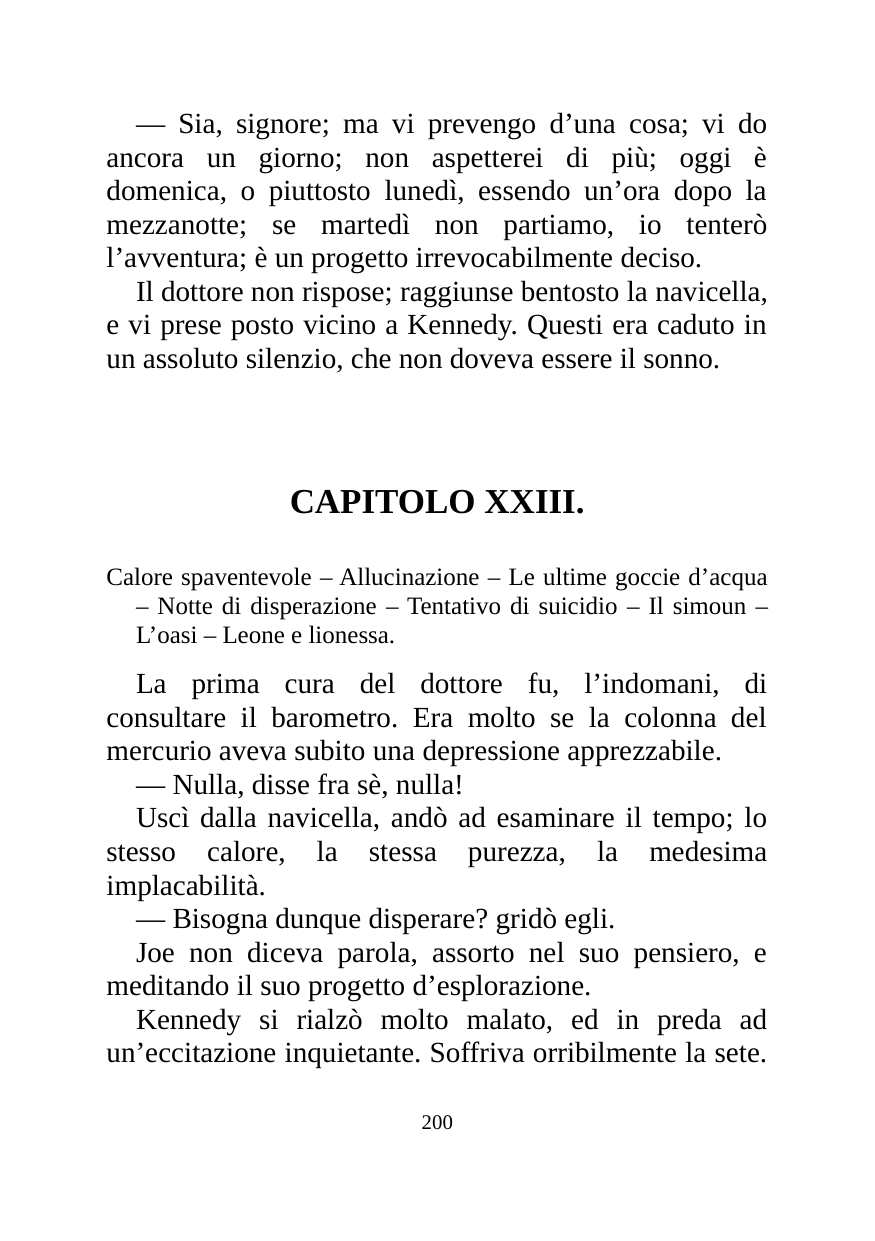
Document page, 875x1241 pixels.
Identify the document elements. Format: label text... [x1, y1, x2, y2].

subtitle CAPITOLO XXIII. [106, 481, 768, 521]
text Kennedy si rialzò molto malato, ed in preda ad un’eccitazione inquietante. Soffriva orribilmente la sete. [106, 1002, 768, 1069]
text — Nulla, disse fra sè, nulla! [106, 767, 768, 801]
text La prima cura del dottore fu, l’indomani, di consultare il barometro. Era molto se la colonna del mercurio aveva subito una depressione apprezzabile. [106, 666, 768, 767]
text Il dottore non rispose; raggiunse bentosto la navicella, e vi prese posto vicino a Kennedy. Questi era caduto in un assoluto silenzio, che non doveva essere il sonno. [106, 274, 768, 374]
text Joe non diceva parola, assorto nel suo pensiero, e meditando il suo progetto d’esplorazione. [106, 935, 768, 1002]
text Uscì dalla navicella, andò ad esaminare il tempo; lo stesso calore, la stessa purezza, la medesima implacabilità. [106, 801, 768, 901]
text Calore spaventevole ‒ Allucinazione ‒ Le ultime goccie d’acqua ‒ Notte di disperazione ‒ Tentativo di suicidio ‒ Il simoun ‒ L’oasi ‒ Leone e lionessa. [106, 562, 768, 649]
text — Bisogna dunque disperare? gridò egli. [106, 901, 768, 935]
text — Sia, signore; ma vi prevengo d’una cosa; vi do ancora un giorno; non aspetterei di più; oggi è domenica, o piuttosto lunedì, essendo un’ora dopo la mezzanotte; se martedì non partiamo, io tenterò l’avventura; è un progetto irrevocabilmente deciso. [106, 106, 768, 274]
